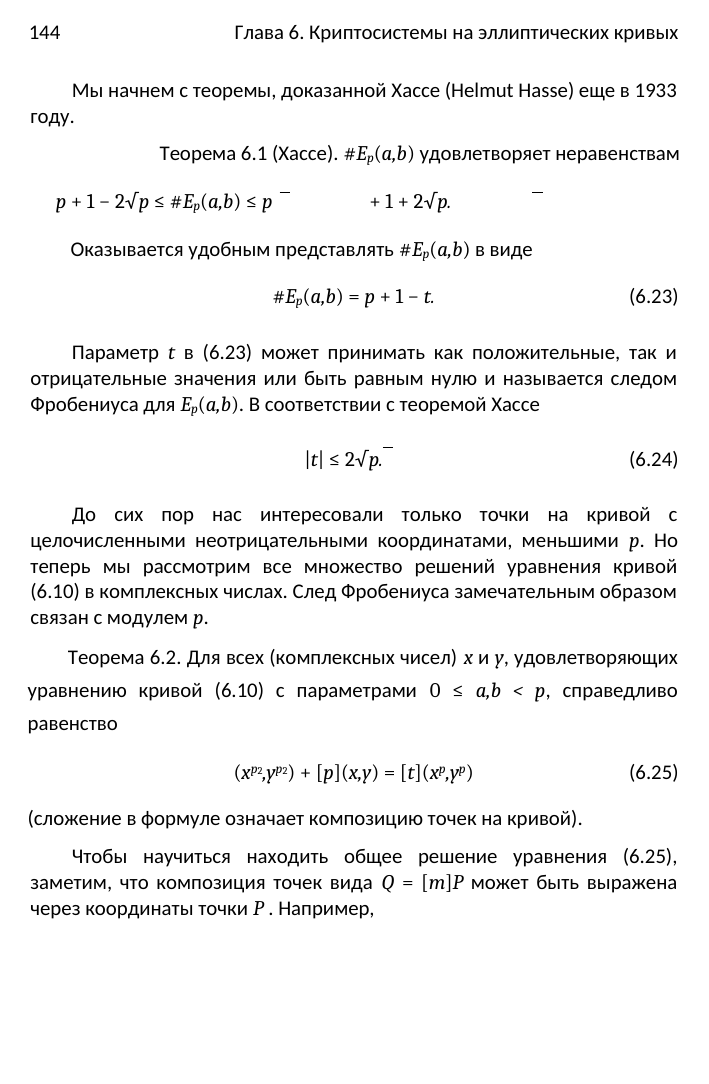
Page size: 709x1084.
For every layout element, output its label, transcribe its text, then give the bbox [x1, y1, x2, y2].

text Мы начнем с теоремы, доказанной Хассе (Helmut Hasse) еще в 1933 году. [30, 78, 678, 129]
text (сложение в формуле означает композицию точек на кривой). [27, 805, 678, 831]
text p + 1 − 2√p ≤ #Ep(a,b) ≤ p + 1 + 2√p. [50, 190, 678, 214]
text Теорема 6.2. Для всех (комплексных чисел) x и y, удовлетворяющих уравнению кривой (6.10) с параметрами 0 ≤ a,b < p, справедливо равенство [27, 644, 678, 736]
text (xp2,yp2) + [p](x,y) = [t](xp,yp) (6.25) [29, 757, 678, 785]
text Оказывается удобным представлять #Ep(a,b) в виде [70, 236, 678, 261]
text Параметр t в (6.23) может принимать как положительные, так и отрицательные значения или быть равным нулю и называется следом Фробениуса для Ep(a,b). В соответствии с теоремой Хассе [30, 339, 678, 417]
text Теорема 6.1 (Хассе). #Ep(a,b) удовлетворяет неравенствам [29, 140, 680, 166]
text |t| ≤ 2√p. (6.24) [29, 444, 678, 472]
text #Ep(a,b) = p + 1 − t. (6.23) [29, 281, 678, 309]
text До сих пор нас интересовали только точки на кривой с целочисленными неотрицательными координатами, меньшими p. Но теперь мы рассмотрим все множество решений уравнения кривой (6.10) в комплексных числах. След Фробениуса замечательным образом связан с модулем p. [30, 501, 678, 630]
text Чтобы научиться находить общее решение уравнения (6.25), заметим, что композиция точек вида Q = [m]P может быть выражена через координаты точки P . Например, [30, 844, 678, 921]
